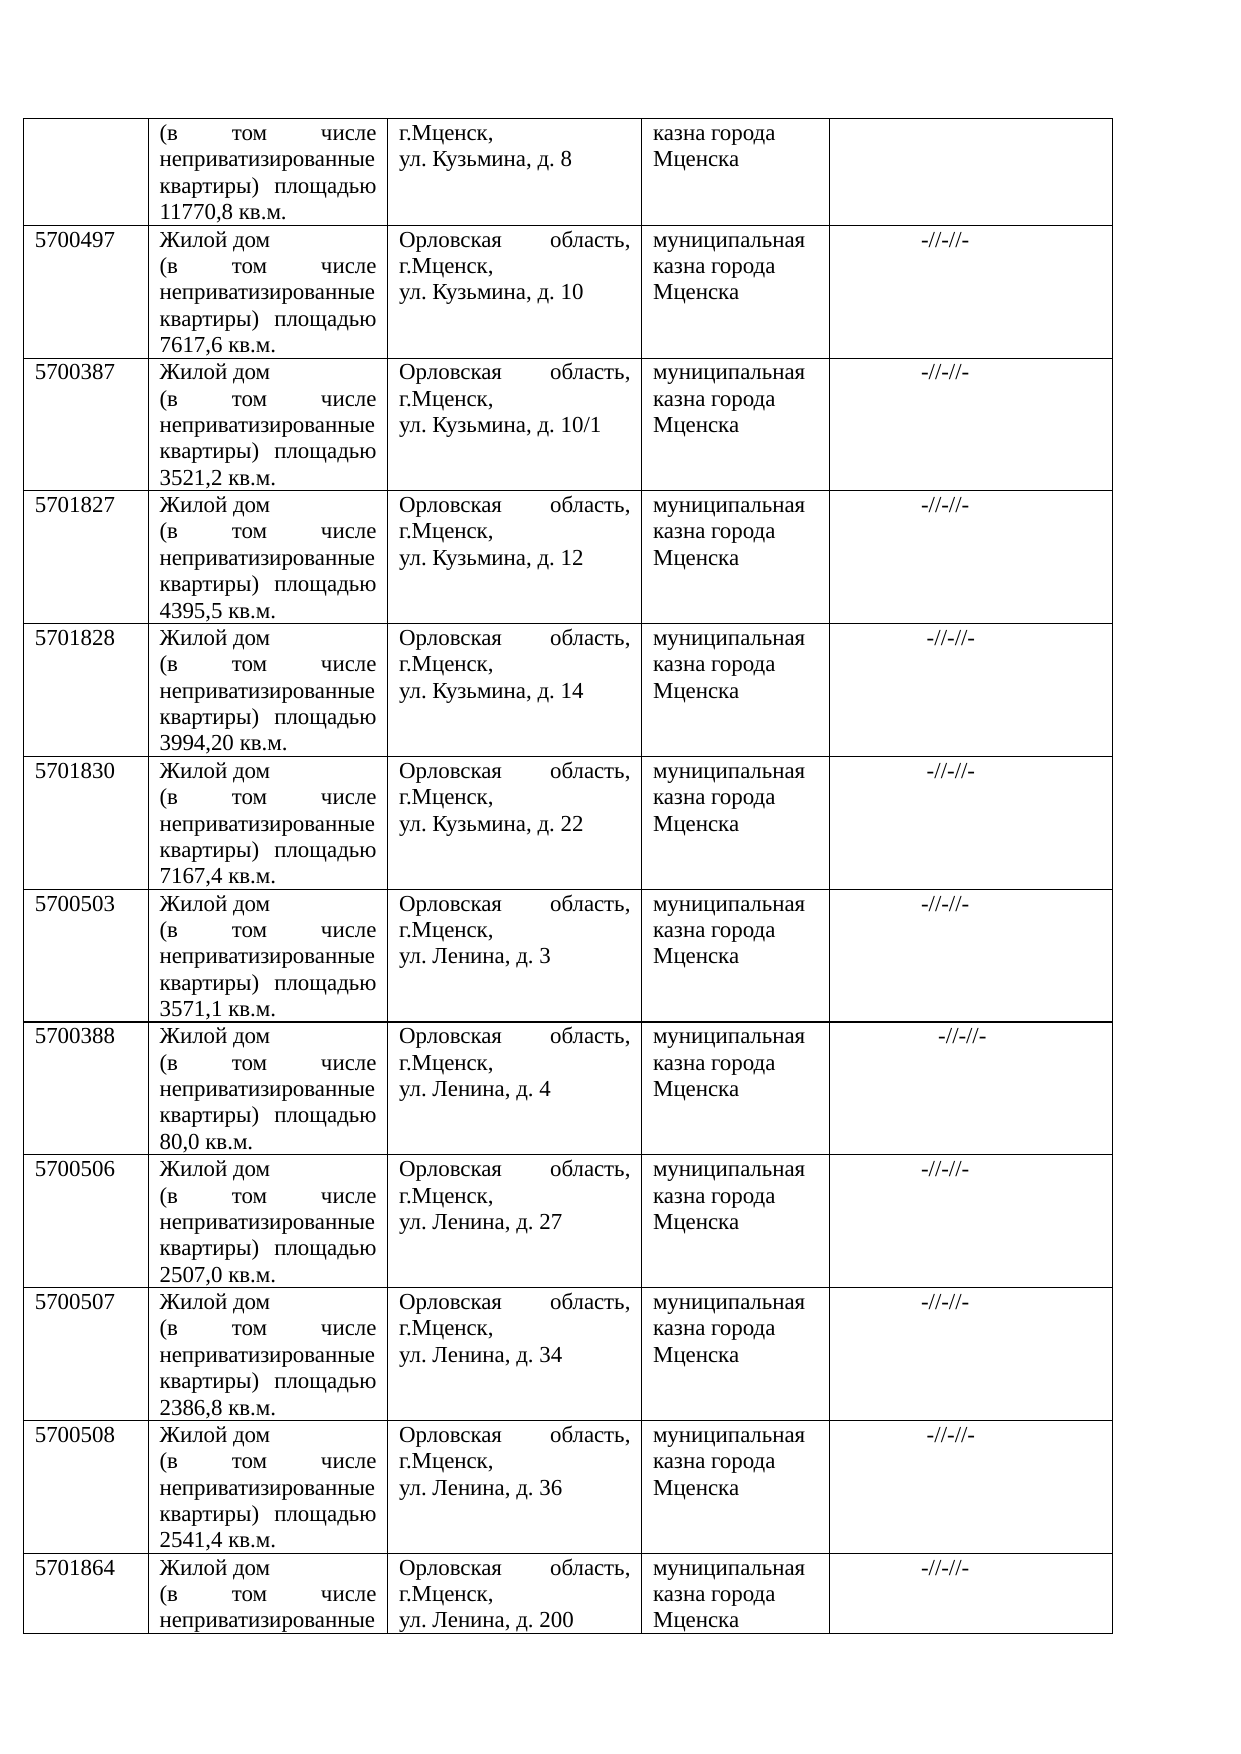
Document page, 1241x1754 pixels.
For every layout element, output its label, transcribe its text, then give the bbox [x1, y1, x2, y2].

table_cell муниципальная казна города Мценска [642, 1023, 829, 1154]
table_cell Жилой дом (в том числе неприватизированные квартиры) площадью 7167,4 кв.м. [149, 757, 387, 889]
table_cell Жилой дом (в том числе неприватизированные квартиры) площадью 2507,0 кв.м. [149, 1155, 387, 1287]
table_cell 5701830 [24, 757, 148, 889]
table_cell Жилой дом (в том числе неприватизированные квартиры) площадью 2541,4 кв.м. [149, 1421, 387, 1553]
table_cell -//-//- [830, 226, 1112, 357]
table_cell -//-//- [830, 890, 1112, 1021]
table_cell -//-//- [830, 1155, 1112, 1287]
table_cell Орловская область, г.Мценск, ул. Кузьмина, д. 22 [388, 757, 641, 889]
table_cell -//-//- [830, 1421, 1112, 1553]
table_cell Орловская область, г.Мценск, ул. Ленина, д. 3 [388, 890, 641, 1021]
table_cell 5700508 [24, 1421, 148, 1553]
table_cell 5700388 [24, 1023, 148, 1154]
table_cell муниципальная казна города Мценска [642, 1554, 829, 1633]
table_cell -//-//- [830, 1288, 1112, 1420]
table_cell Орловская область, г.Мценск, ул. Ленина, д. 34 [388, 1288, 641, 1420]
table_cell Орловская область, г.Мценск, ул. Кузьмина, д. 14 [388, 624, 641, 756]
table_cell муниципальная казна города Мценска [642, 359, 829, 490]
table_cell Орловская область, г.Мценск, ул. Кузьмина, д. 12 [388, 491, 641, 623]
table_cell Жилой дом (в том числе неприватизированные квартиры) площадью 7617,6 кв.м. [149, 226, 387, 357]
table_cell [24, 119, 148, 224]
table_cell муниципальная казна города Мценска [642, 1155, 829, 1287]
table_cell -//-//- [830, 491, 1112, 623]
table_cell 5700507 [24, 1288, 148, 1420]
table_cell муниципальная казна города Мценска [642, 624, 829, 756]
table_cell Орловская область, г.Мценск, ул. Кузьмина, д. 10/1 [388, 359, 641, 490]
table_cell 5701828 [24, 624, 148, 756]
table_cell Орловская область, г.Мценск, ул. Кузьмина, д. 10 [388, 226, 641, 357]
table_cell 5700503 [24, 890, 148, 1021]
table_cell муниципальная казна города Мценска [642, 890, 829, 1021]
table_cell Жилой дом (в том числе неприватизированные [149, 1554, 387, 1633]
table_cell Жилой дом (в том числе неприватизированные квартиры) площадью 3521,2 кв.м. [149, 359, 387, 490]
table_cell -//-//- [830, 1023, 1112, 1154]
table_cell -//-//- [830, 359, 1112, 490]
table_cell 5701864 [24, 1554, 148, 1633]
table_cell -//-//- [830, 757, 1112, 889]
table_cell Жилой дом (в том числе неприватизированные квартиры) площадью 80,0 кв.м. [149, 1023, 387, 1154]
table_cell -//-//- [830, 624, 1112, 756]
table_cell муниципальная казна города Мценска [642, 1421, 829, 1553]
table_cell казна города Мценска [642, 119, 829, 224]
table_cell Орловская область, г.Мценск, ул. Ленина, д. 27 [388, 1155, 641, 1287]
table_cell 5700497 [24, 226, 148, 357]
table_cell Жилой дом (в том числе неприватизированные квартиры) площадью 4395,5 кв.м. [149, 491, 387, 623]
table_cell -//-//- [830, 1554, 1112, 1633]
table_cell Орловская область, г.Мценск, ул. Ленина, д. 4 [388, 1023, 641, 1154]
table_cell Орловская область, г.Мценск, ул. Ленина, д. 200 [388, 1554, 641, 1633]
table_cell Жилой дом (в том числе неприватизированные квартиры) площадью 2386,8 кв.м. [149, 1288, 387, 1420]
table_cell муниципальная казна города Мценска [642, 226, 829, 357]
table_cell Жилой дом (в том числе неприватизированные квартиры) площадью 3571,1 кв.м. [149, 890, 387, 1021]
table_cell 5700387 [24, 359, 148, 490]
table_cell 5701827 [24, 491, 148, 623]
table_cell (в том числе неприватизированные квартиры) площадью 11770,8 кв.м. [149, 119, 387, 224]
table_cell 5700506 [24, 1155, 148, 1287]
table_cell муниципальная казна города Мценска [642, 757, 829, 889]
table_cell муниципальная казна города Мценска [642, 491, 829, 623]
table_cell г.Мценск, ул. Кузьмина, д. 8 [388, 119, 641, 224]
table_cell Жилой дом (в том числе неприватизированные квартиры) площадью 3994,20 кв.м. [149, 624, 387, 756]
table_cell Орловская область, г.Мценск, ул. Ленина, д. 36 [388, 1421, 641, 1553]
table_cell муниципальная казна города Мценска [642, 1288, 829, 1420]
table_cell [830, 119, 1112, 224]
